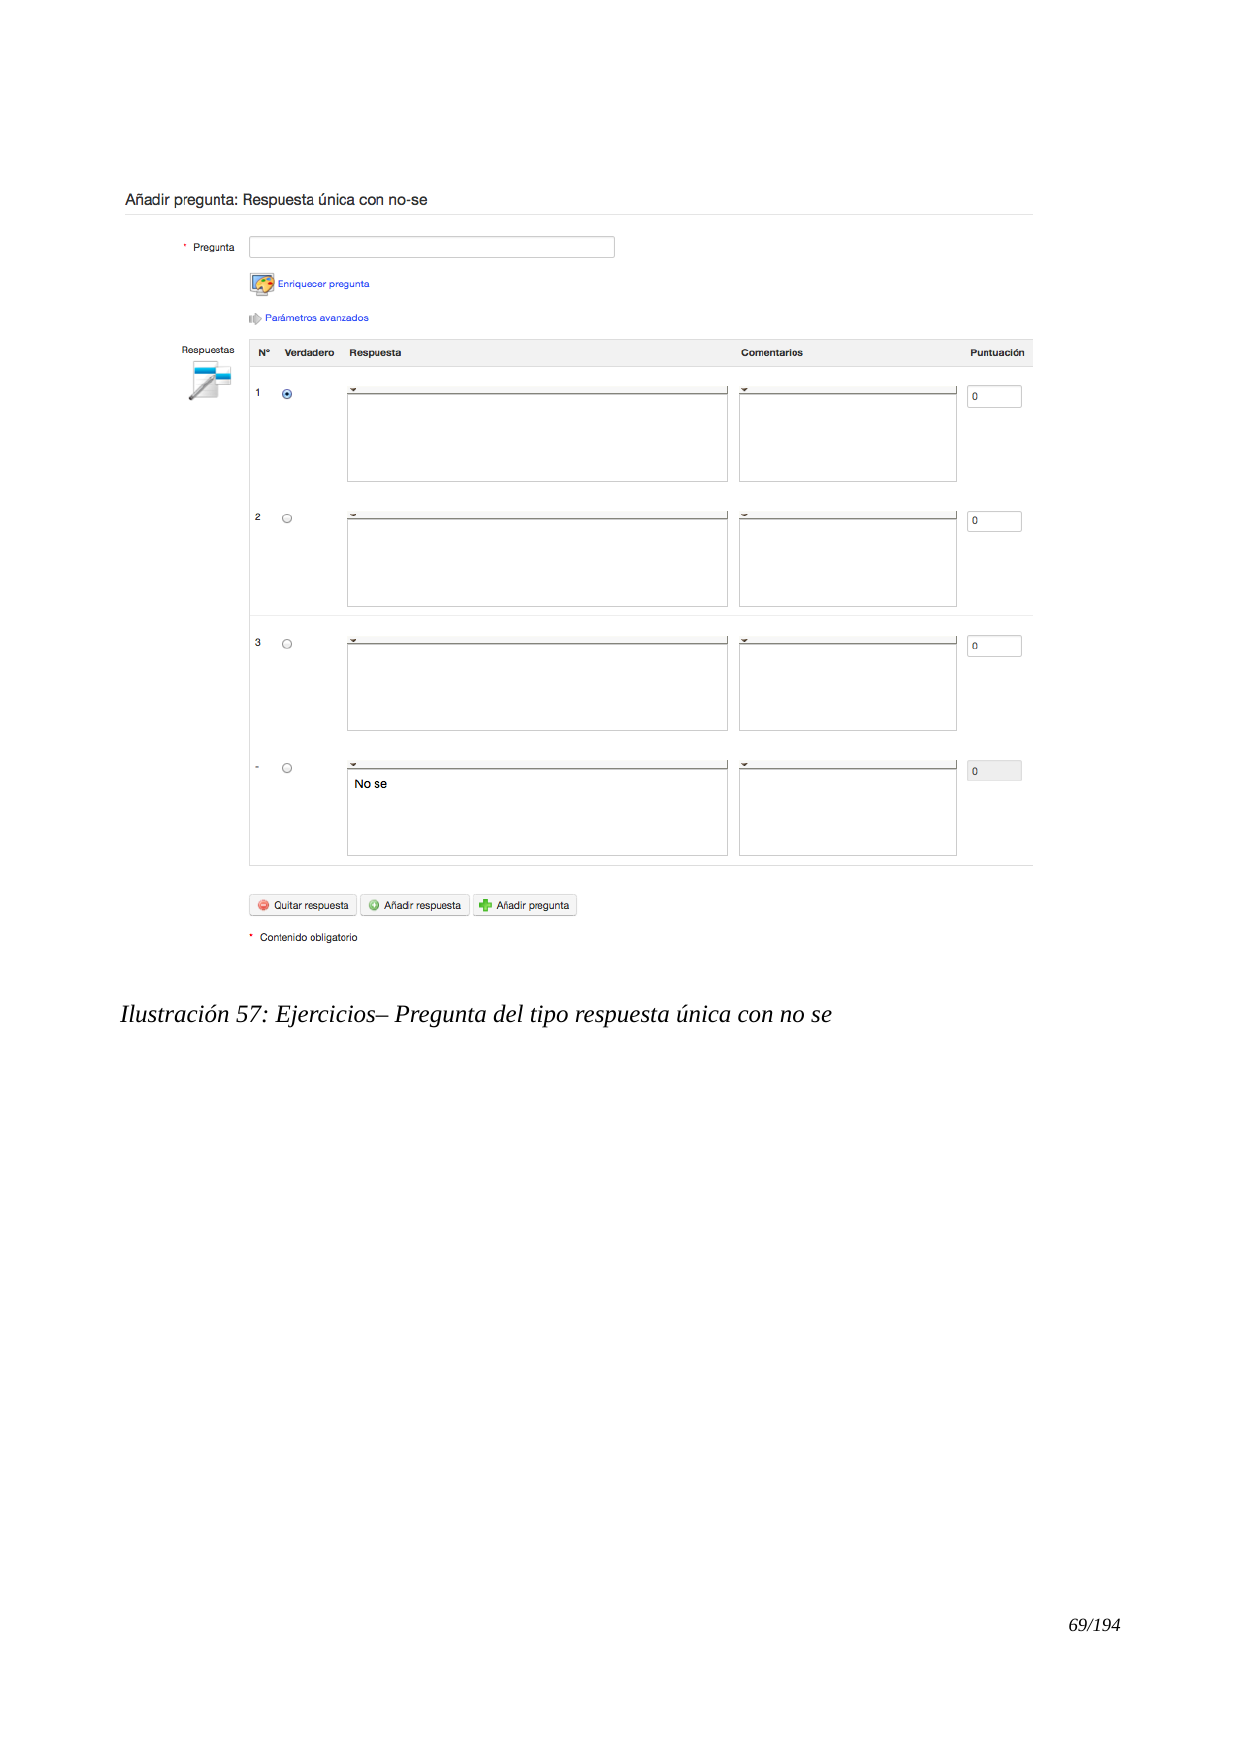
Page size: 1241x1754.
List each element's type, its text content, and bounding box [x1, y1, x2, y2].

picture [120, 185, 1051, 946]
text Ilustración 57: Ejercicios– Pregunta del tipo respuesta única con no se [120, 999, 1120, 1028]
